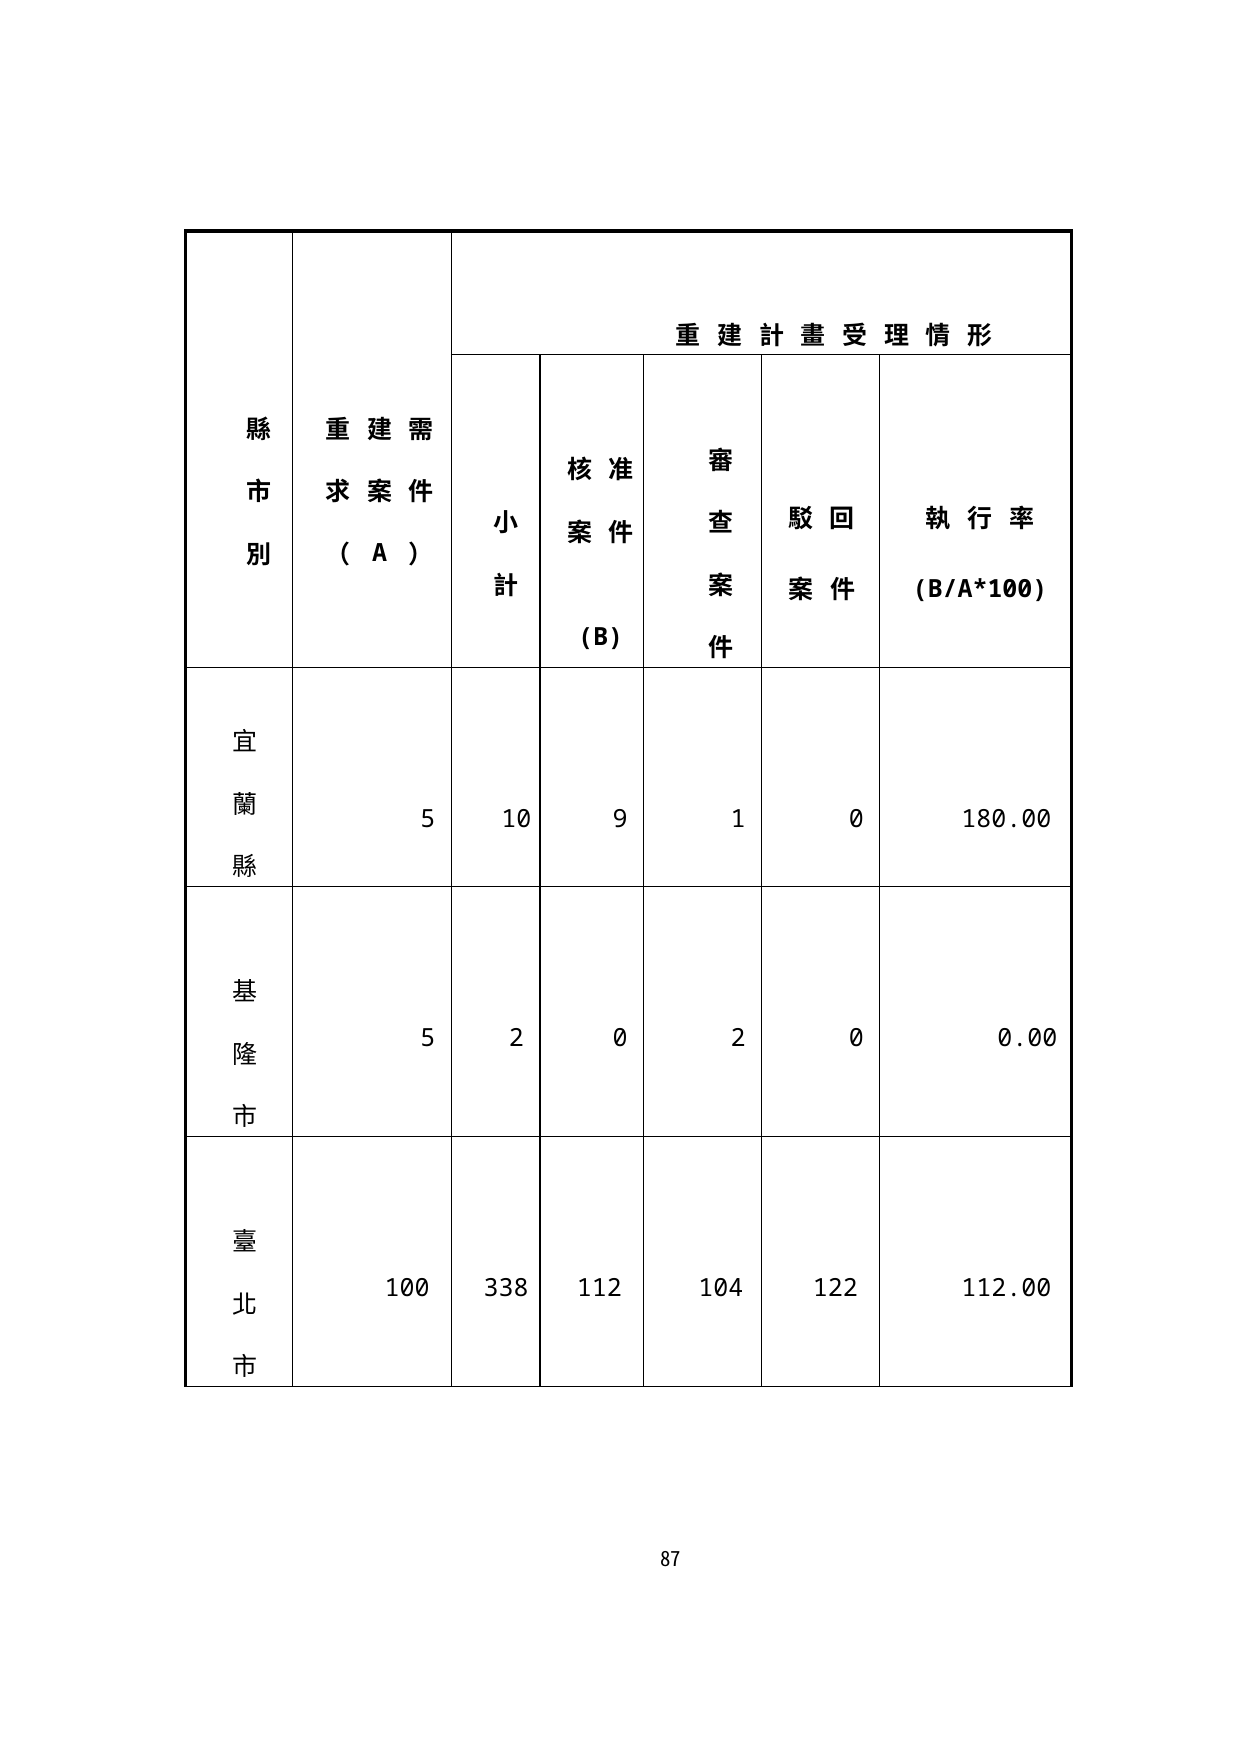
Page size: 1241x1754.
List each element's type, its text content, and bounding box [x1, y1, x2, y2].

table_cell 5 [293, 668, 451, 886]
table_cell 0.00 [880, 887, 1070, 1136]
table_cell 9 [541, 668, 643, 886]
table_cell 122 [762, 1137, 879, 1386]
table_cell 112.00 [880, 1137, 1070, 1386]
table_header 縣市別 [187, 233, 292, 667]
table_cell 0 [762, 887, 879, 1136]
table_cell 112 [541, 1137, 643, 1386]
table_cell 2 [452, 887, 539, 1136]
table_header 重建計畫受理情形 [452, 233, 1070, 354]
table_cell 338 [452, 1137, 539, 1386]
table_cell 2 [644, 887, 761, 1136]
table_cell 執行率 (B/A*100) [880, 355, 1070, 667]
table_cell 180.00 [880, 668, 1070, 886]
table_cell 核准案件 (B) [541, 355, 643, 667]
table_cell 駁回 案件 [762, 355, 879, 667]
table_cell 10 [452, 668, 539, 886]
table_cell 基隆市 [187, 887, 292, 1136]
table_cell 臺北市 [187, 1137, 292, 1386]
table_cell 0 [762, 668, 879, 886]
table_cell 小計 [452, 355, 539, 667]
table_cell 100 [293, 1137, 451, 1386]
table_cell 宜蘭縣 [187, 668, 292, 886]
table_cell 5 [293, 887, 451, 1136]
table_cell 1 [644, 668, 761, 886]
table_cell 104 [644, 1137, 761, 1386]
table_cell 審查 案件 [644, 355, 761, 667]
table_cell 0 [541, 887, 643, 1136]
table_header 重建需求案件（A） [293, 233, 451, 667]
